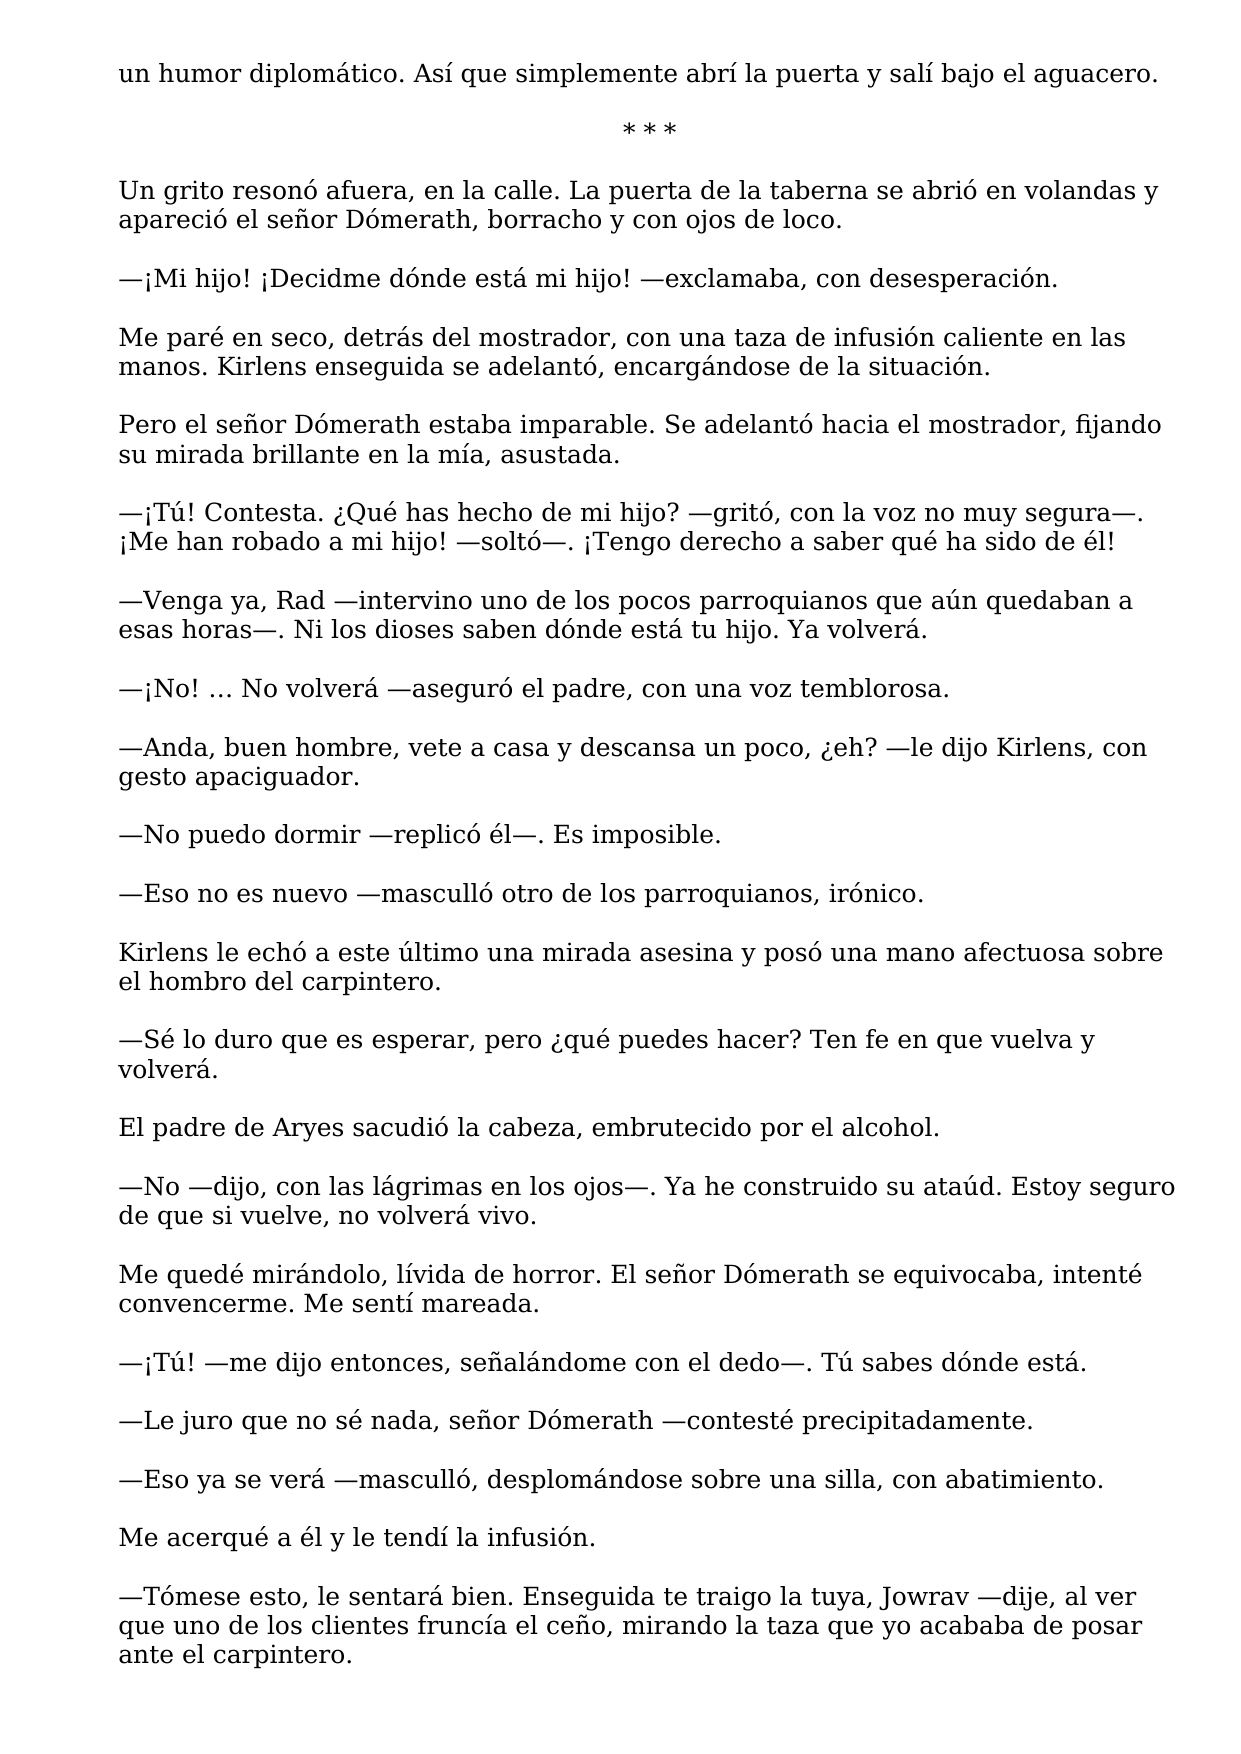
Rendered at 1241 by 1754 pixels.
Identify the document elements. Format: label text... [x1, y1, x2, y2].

text —Anda, buen hombre, vete a casa y descansa un poco, ¿eh? —le dijo Kirlens, con gesto apaciguador. [118, 733, 1181, 791]
text Me paré en seco, detrás del mostrador, con una taza de infusión caliente en las manos. Kirlens enseguida se adelantó, encargándose de la situación. [118, 323, 1181, 381]
text —Sé lo duro que es esperar, pero ¿qué puedes hacer? Ten fe en que vuelva y volverá. [118, 1026, 1181, 1084]
text un humor diplomático. Así que simplemente abrí la puerta y salí bajo el aguacero. [118, 59, 1181, 88]
text Un grito resonó afuera, en la calle. La puerta de la taberna se abrió en volandas y apareció el señor Dómerath, borracho y con ojos de loco. [118, 176, 1181, 235]
text —¡Tú! —me dijo entonces, señalándome con el dedo—. Tú sabes dónde está. [118, 1348, 1181, 1377]
text —No puedo dormir —replicó él—. Es imposible. [118, 821, 1181, 850]
text —Tómese esto, le sentará bien. Enseguida te traigo la tuya, Jowrav —dije, al ver que uno de los clientes fruncía el ceño, mirando la taza que yo acababa de posar ante el carpintero. [118, 1582, 1181, 1670]
text Me quedé mirándolo, lívida de horror. El señor Dómerath se equivocaba, intenté convencerme. Me sentí mareada. [118, 1260, 1181, 1318]
text Me acerqué a él y le tendí la infusión. [118, 1524, 1181, 1553]
text —Le juro que no sé nada, señor Dómerath —contesté precipitadamente. [118, 1406, 1181, 1436]
text —Eso no es nuevo —masculló otro de los parroquianos, irónico. [118, 879, 1181, 908]
text —No —dijo, con las lágrimas en los ojos—. Ya he construido su ataúd. Estoy seguro de que si vuelve, no volverá vivo. [118, 1172, 1181, 1230]
text —¡Tú! Contesta. ¿Qué has hecho de mi hijo? —gritó, con la voz no muy segura—. ¡Me han robado a mi hijo! —soltó—. ¡Tengo derecho a saber qué ha sido de él! [118, 498, 1181, 557]
text —¡Mi hijo! ¡Decidme dónde está mi hijo! —exclamaba, con desesperación. [118, 264, 1181, 293]
text * * * [118, 118, 1181, 147]
text —Venga ya, Rad —intervino uno de los pocos parroquianos que aún quedaban a esas horas—. Ni los dioses saben dónde está tu hijo. Ya volverá. [118, 586, 1181, 644]
text Pero el señor Dómerath estaba imparable. Se adelantó hacia el mostrador, fijando su mirada brillante en la mía, asustada. [118, 411, 1181, 469]
text —Eso ya se verá —masculló, desplomándose sobre una silla, con abatimiento. [118, 1465, 1181, 1494]
text El padre de Aryes sacudió la cabeza, embrutecido por el alcohol. [118, 1113, 1181, 1143]
text Kirlens le echó a este último una mirada asesina y posó una mano afectuosa sobre el hombro del carpintero. [118, 938, 1181, 996]
text —¡No! … No volverá —aseguró el padre, con una voz temblorosa. [118, 674, 1181, 703]
